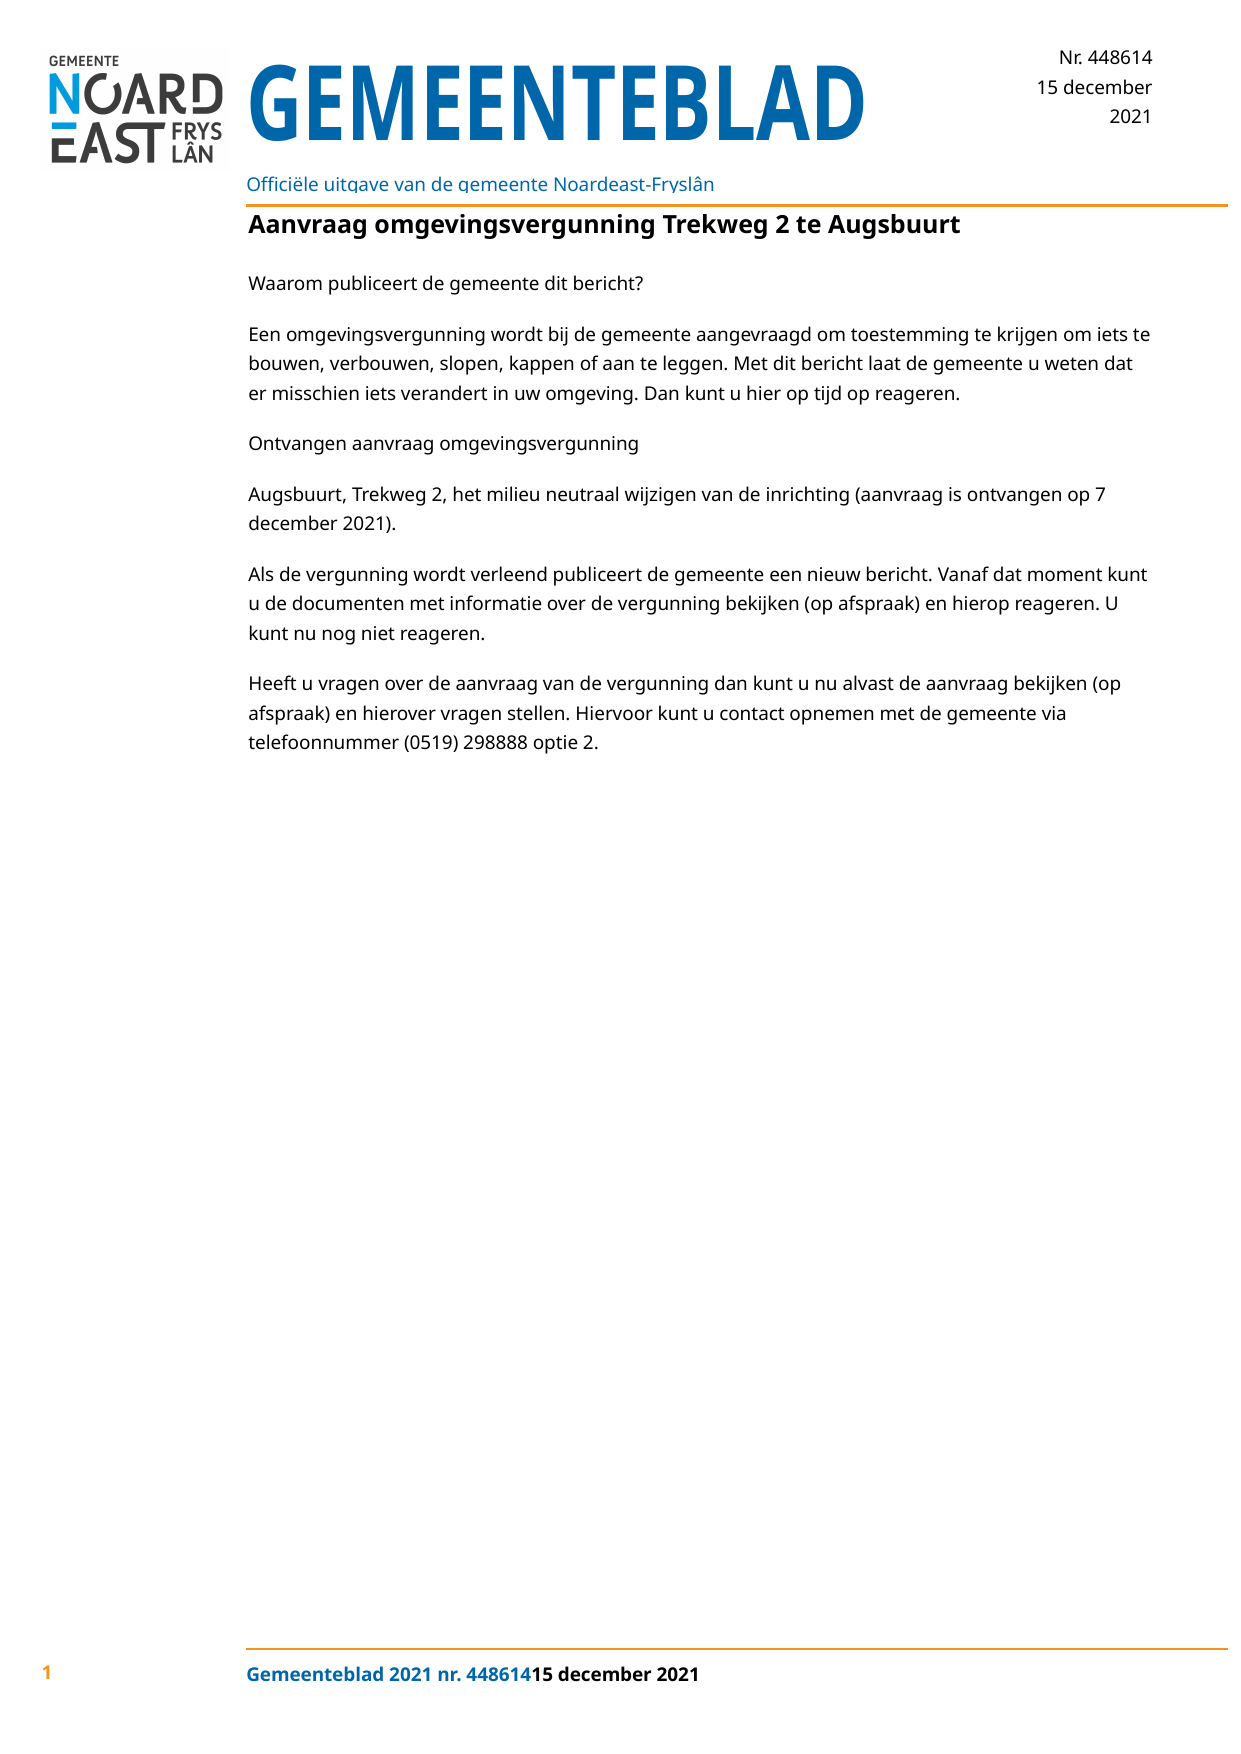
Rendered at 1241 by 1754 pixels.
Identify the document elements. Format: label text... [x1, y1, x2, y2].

text Aanvraag omgevingsvergunning Trekweg 2 te Augsbuurt [248, 207, 1152, 241]
text Als de vergunning wordt verleend publiceert de gemeente een nieuw bericht. Vanaf dat moment kunt u de documenten met informatie over de vergunning bekijken (op afspraak) en hierop reageren. U kunt nu nog niet reageren. [248, 561, 1152, 646]
text Heeft u vragen over de aanvraag van de vergunning dan kunt u nu alvast de aanvraag bekijken (op afspraak) en hierover vragen stellen. Hiervoor kunt u contact opnemen met de gemeente via telefoonnummer (0519) 298888 optie 2. [248, 670, 1152, 755]
text Een omgevingsvergunning wordt bij de gemeente aangevraagd om toestemming te krijgen om iets te bouwen, verbouwen, slopen, kappen of aan te leggen. Met dit bericht laat de gemeente u weten dat er misschien iets verandert in uw omgeving. Dan kunt u hier op tijd op reageren. [248, 321, 1152, 406]
text Augsbuurt, Trekweg 2, het milieu neutraal wijzigen van de inrichting (aanvraag is ontvangen op 7 december 2021). [248, 481, 1152, 536]
text Ontvangen aanvraag omgevingsvergunning [248, 430, 1152, 456]
picture [41, 47, 231, 172]
text Waarom publiceert de gemeente dit bericht? [248, 270, 1152, 296]
